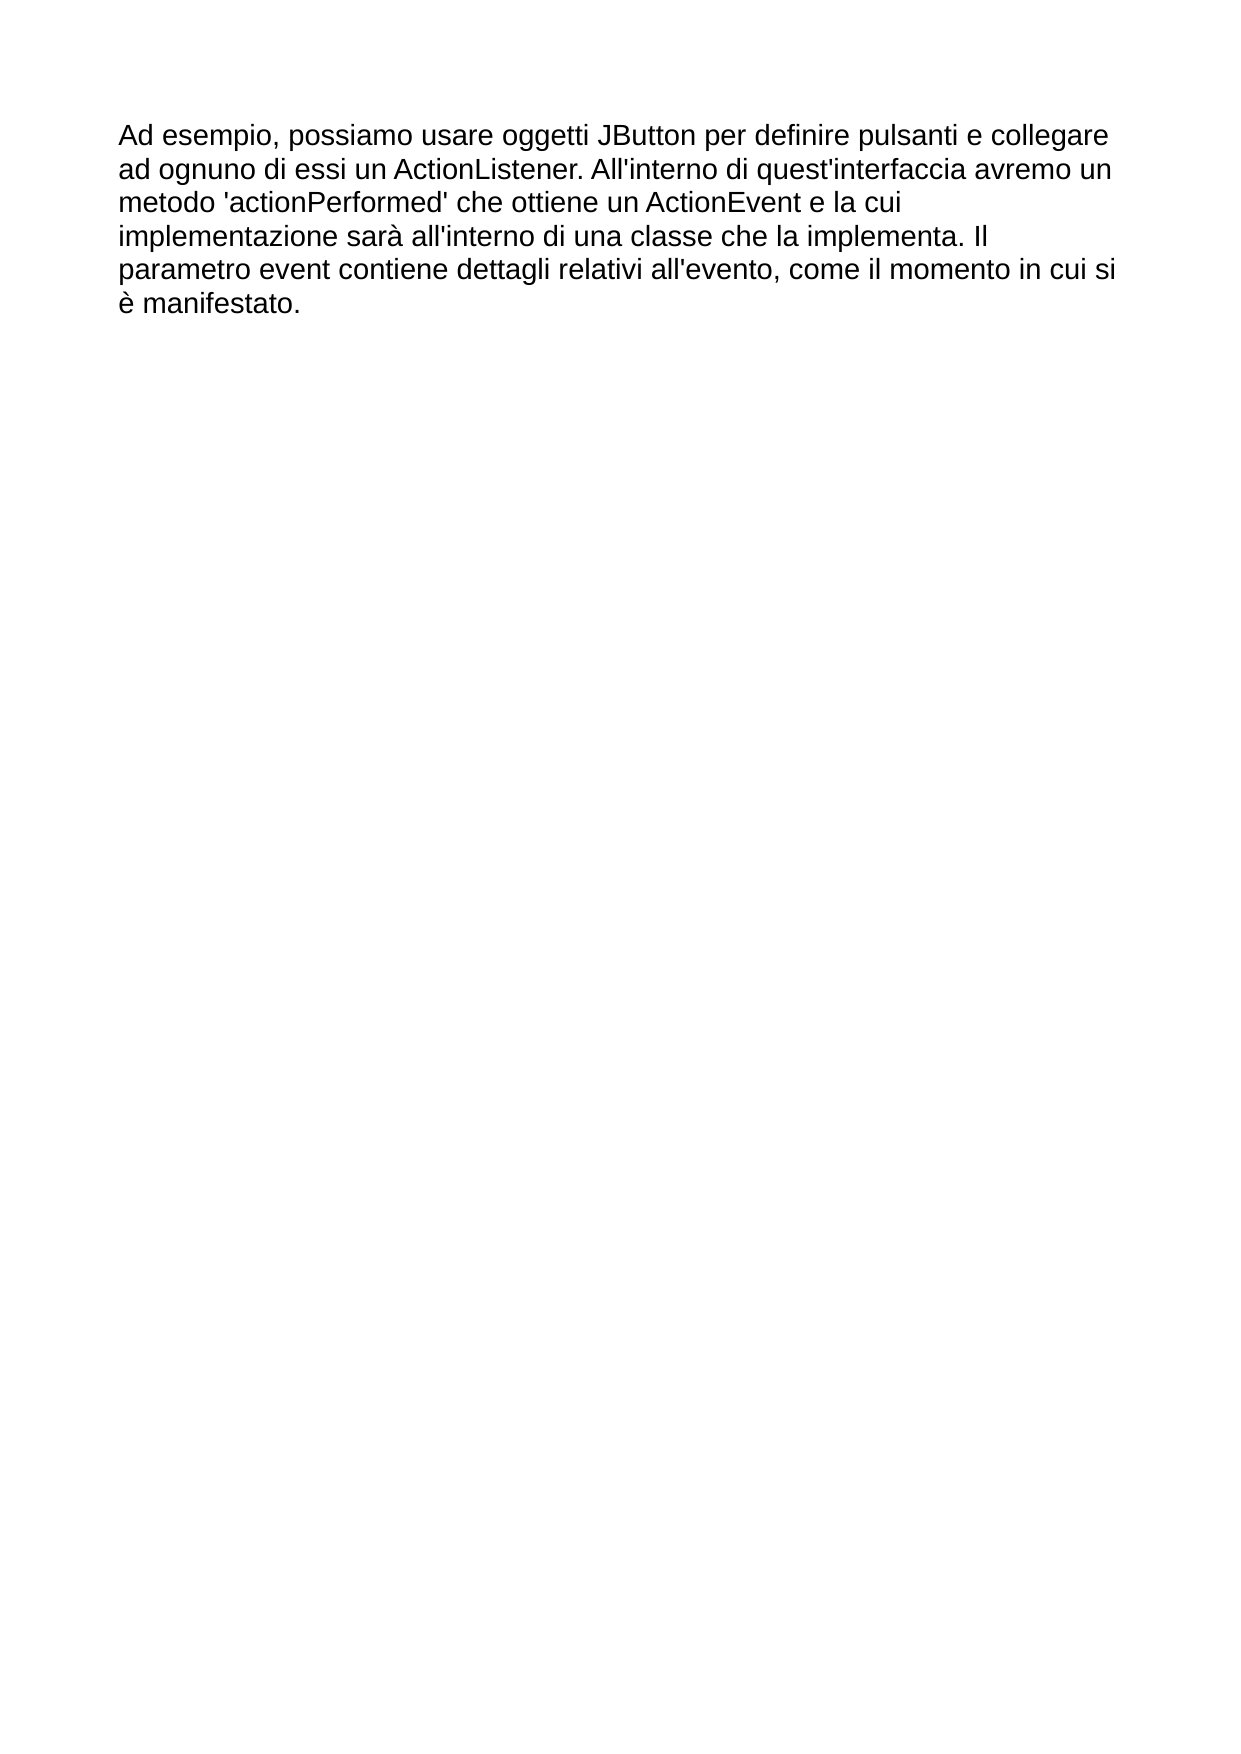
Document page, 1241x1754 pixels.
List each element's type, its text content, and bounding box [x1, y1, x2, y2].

text Ad esempio, possiamo usare oggetti JButton per definire pulsanti e collegare ad ognuno di essi un ActionListener. All'interno di quest'interfaccia avremo un metodo 'actionPerformed' che ottiene un ActionEvent e la cui implementazione sarà all'interno di una classe che la implementa. Il parametro event contiene dettagli relativi all'evento, come il momento in cui si è manifestato. [118, 118, 1122, 319]
